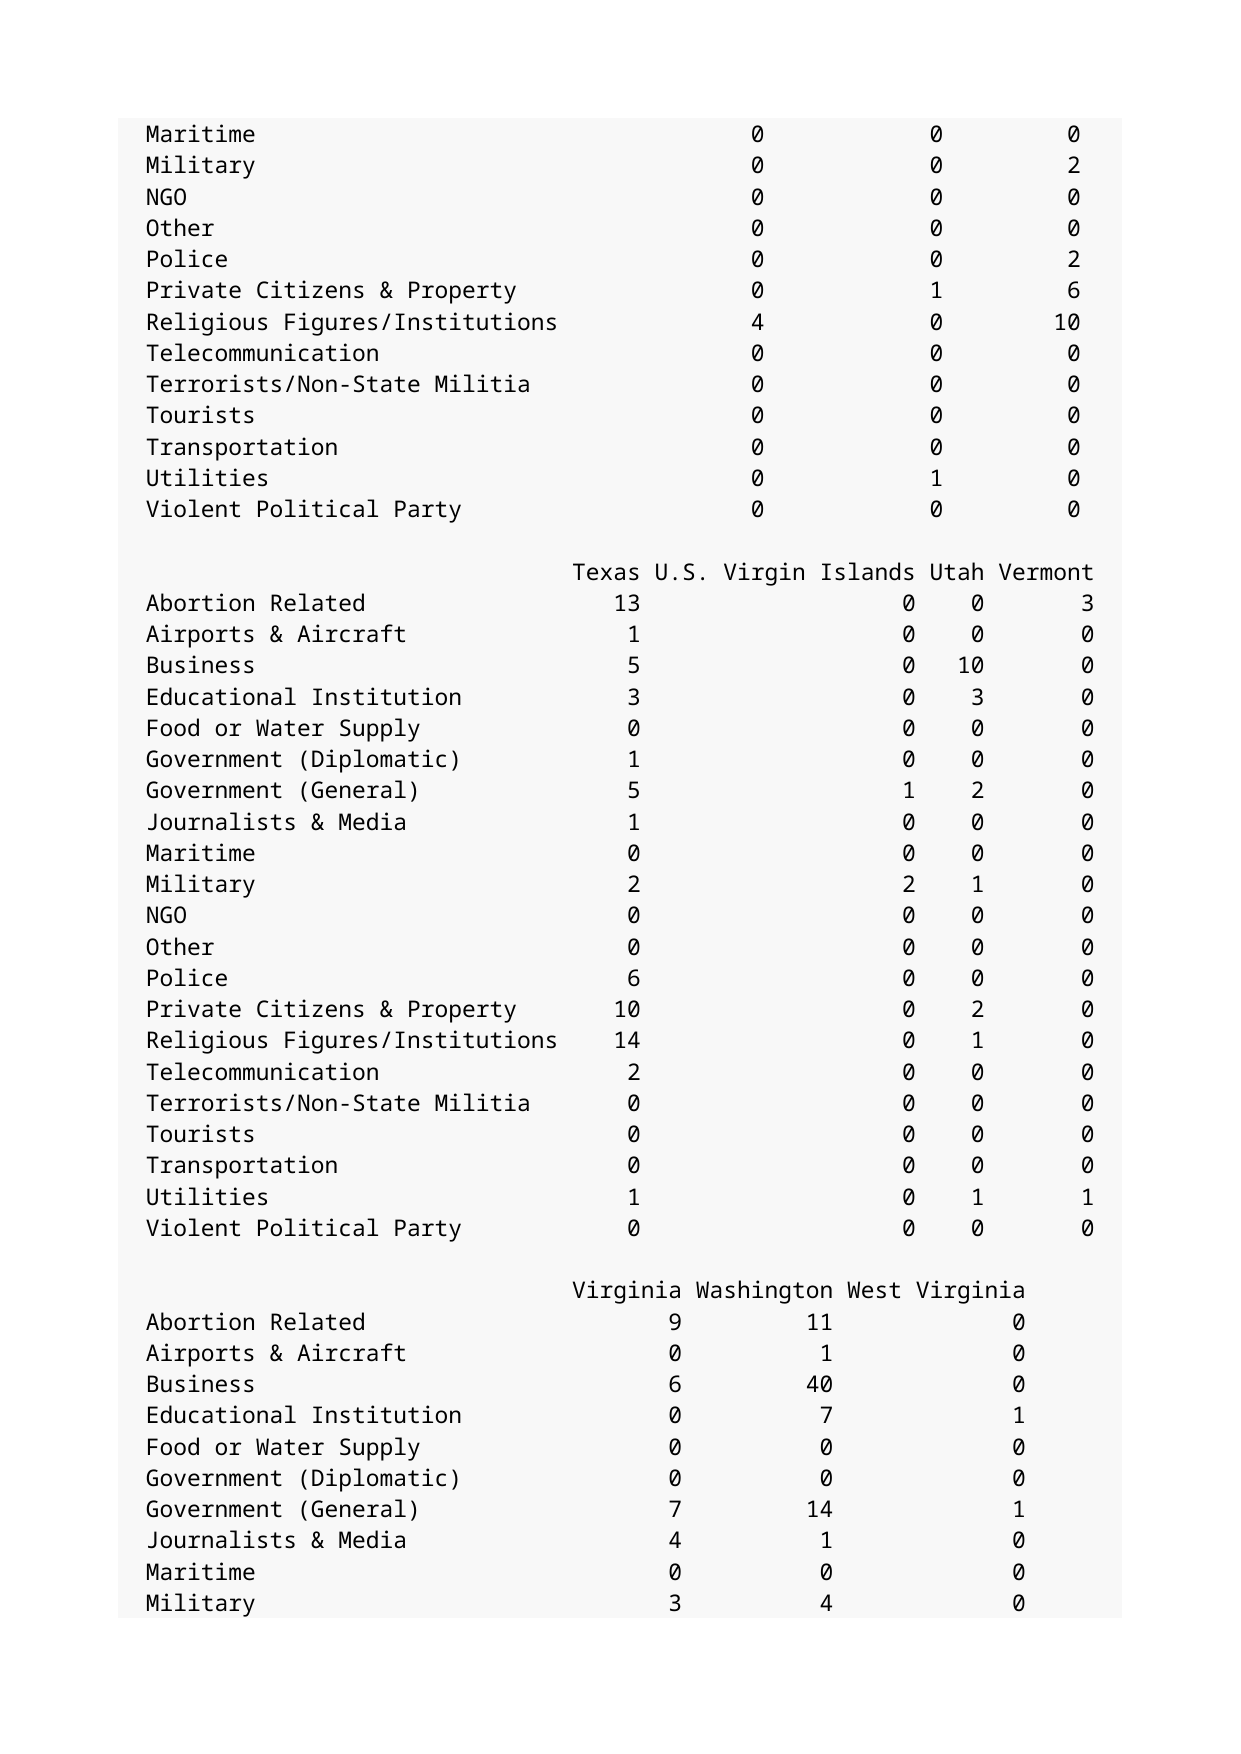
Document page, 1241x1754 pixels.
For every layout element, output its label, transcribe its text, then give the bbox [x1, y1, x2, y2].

text Maritime 0 0 0 Military 0 0 2 NGO 0 0 0 Other 0 0 0 Police 0 0 2 Private Citizens & Property 0 1 6 Religious Figures/Institutions 4 0 10 Telecommunication 0 0 0 Terrorists/Non-State Militia 0 0 0 Tourists 0 0 0 Transportation 0 0 0 Utilities 0 1 0 Violent Political Party 0 0 0 Texas U.S. Virgin Islands Utah Vermont Abortion Related 13 0 0 3 Airports & Aircraft 1 0 0 0 Business 5 0 10 0 Educational Institution 3 0 3 0 Food or Water Supply 0 0 0 0 Government (Diplomatic) 1 0 0 0 Government (General) 5 1 2 0 Journalists & Media 1 0 0 0 Maritime 0 0 0 0 Military 2 2 1 0 NGO 0 0 0 0 Other 0 0 0 0 Police 6 0 0 0 Private Citizens & Property 10 0 2 0 Religious Figures/Institutions 14 0 1 0 Telecommunication 2 0 0 0 Terrorists/Non-State Militia 0 0 0 0 Tourists 0 0 0 0 Transportation 0 0 0 0 Utilities 1 0 1 1 Violent Political Party 0 0 0 0 Virginia Washington West Virginia Abortion Related 9 11 0 Airports & Aircraft 0 1 0 Business 6 40 0 Educational Institution 0 7 1 Food or Water Supply 0 0 0 Government (Diplomatic) 0 0 0 Government (General) 7 14 1 Journalists & Media 4 1 0 Maritime 0 0 0 Military 3 4 0 [118, 118, 1122, 1618]
